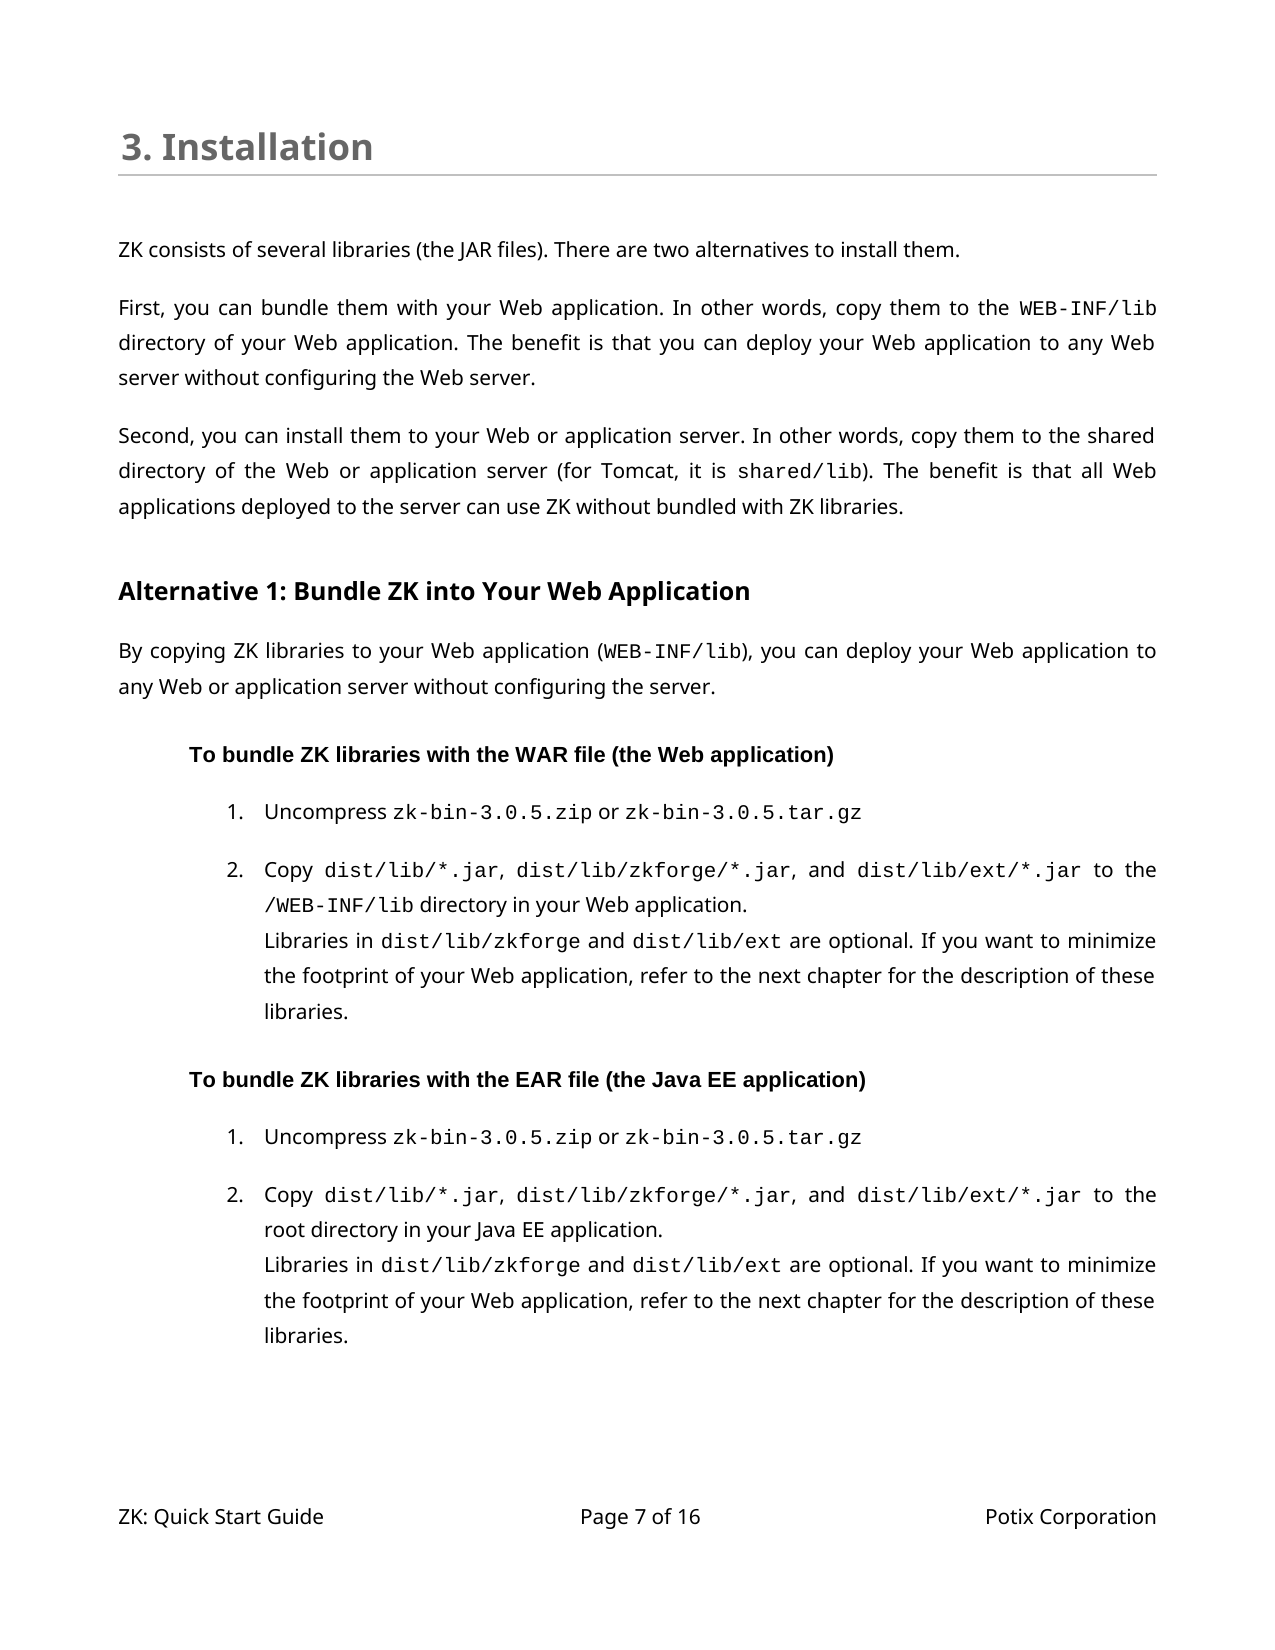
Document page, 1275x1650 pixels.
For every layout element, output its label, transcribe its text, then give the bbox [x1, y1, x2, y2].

subtitle 3. Installation [118, 118, 1157, 174]
text By copying ZK libraries to your Web application (WEB-INF/lib), you can deploy your Web application to any Web or application server without configuring the server. [118, 637, 1157, 700]
text ZK consists of several libraries (the JAR files). There are two alternatives to install them. [118, 235, 1157, 263]
subtitle To bundle ZK libraries with the WAR file (the Web application) [189, 743, 1157, 768]
list Copy dist/lib/*.jar, dist/lib/zkforge/*.jar, and dist/lib/ext/*.jar to the root directory in your Java EE application. Libraries in dist/lib/zkforge and dist/lib/ext are optional. If you want to minimize the footprint of your Web application, refer to the next chapter for the description of these libraries. [226, 1180, 1157, 1349]
text Second, you can install them to your Web or application server. In other words, copy them to the shared directory of the Web or application server (for Tomcat, it is shared/lib). The benefit is that all Web applications deployed to the server can use ZK without bundled with ZK libraries. [118, 421, 1157, 520]
subtitle To bundle ZK libraries with the EAR file (the Java EE application) [189, 1068, 1157, 1092]
subtitle Alternative 1: Bundle ZK into Your Web Application [118, 573, 1157, 607]
text First, you can bundle them with your Web application. In other words, copy them to the WEB-INF/lib directory of your Web application. The benefit is that you can deploy your Web application to any Web server without configuring the Web server. [118, 293, 1157, 392]
list Uncompress zk-bin-3.0.5.zip or zk-bin-3.0.5.tar.gz [226, 797, 1157, 826]
list Copy dist/lib/*.jar, dist/lib/zkforge/*.jar, and dist/lib/ext/*.jar to the /WEB-INF/lib directory in your Web application. Libraries in dist/lib/zkforge and dist/lib/ext are optional. If you want to minimize the footprint of your Web application, refer to the next chapter for the description of these libraries. [226, 855, 1157, 1025]
list Uncompress zk-bin-3.0.5.zip or zk-bin-3.0.5.tar.gz [226, 1122, 1157, 1150]
